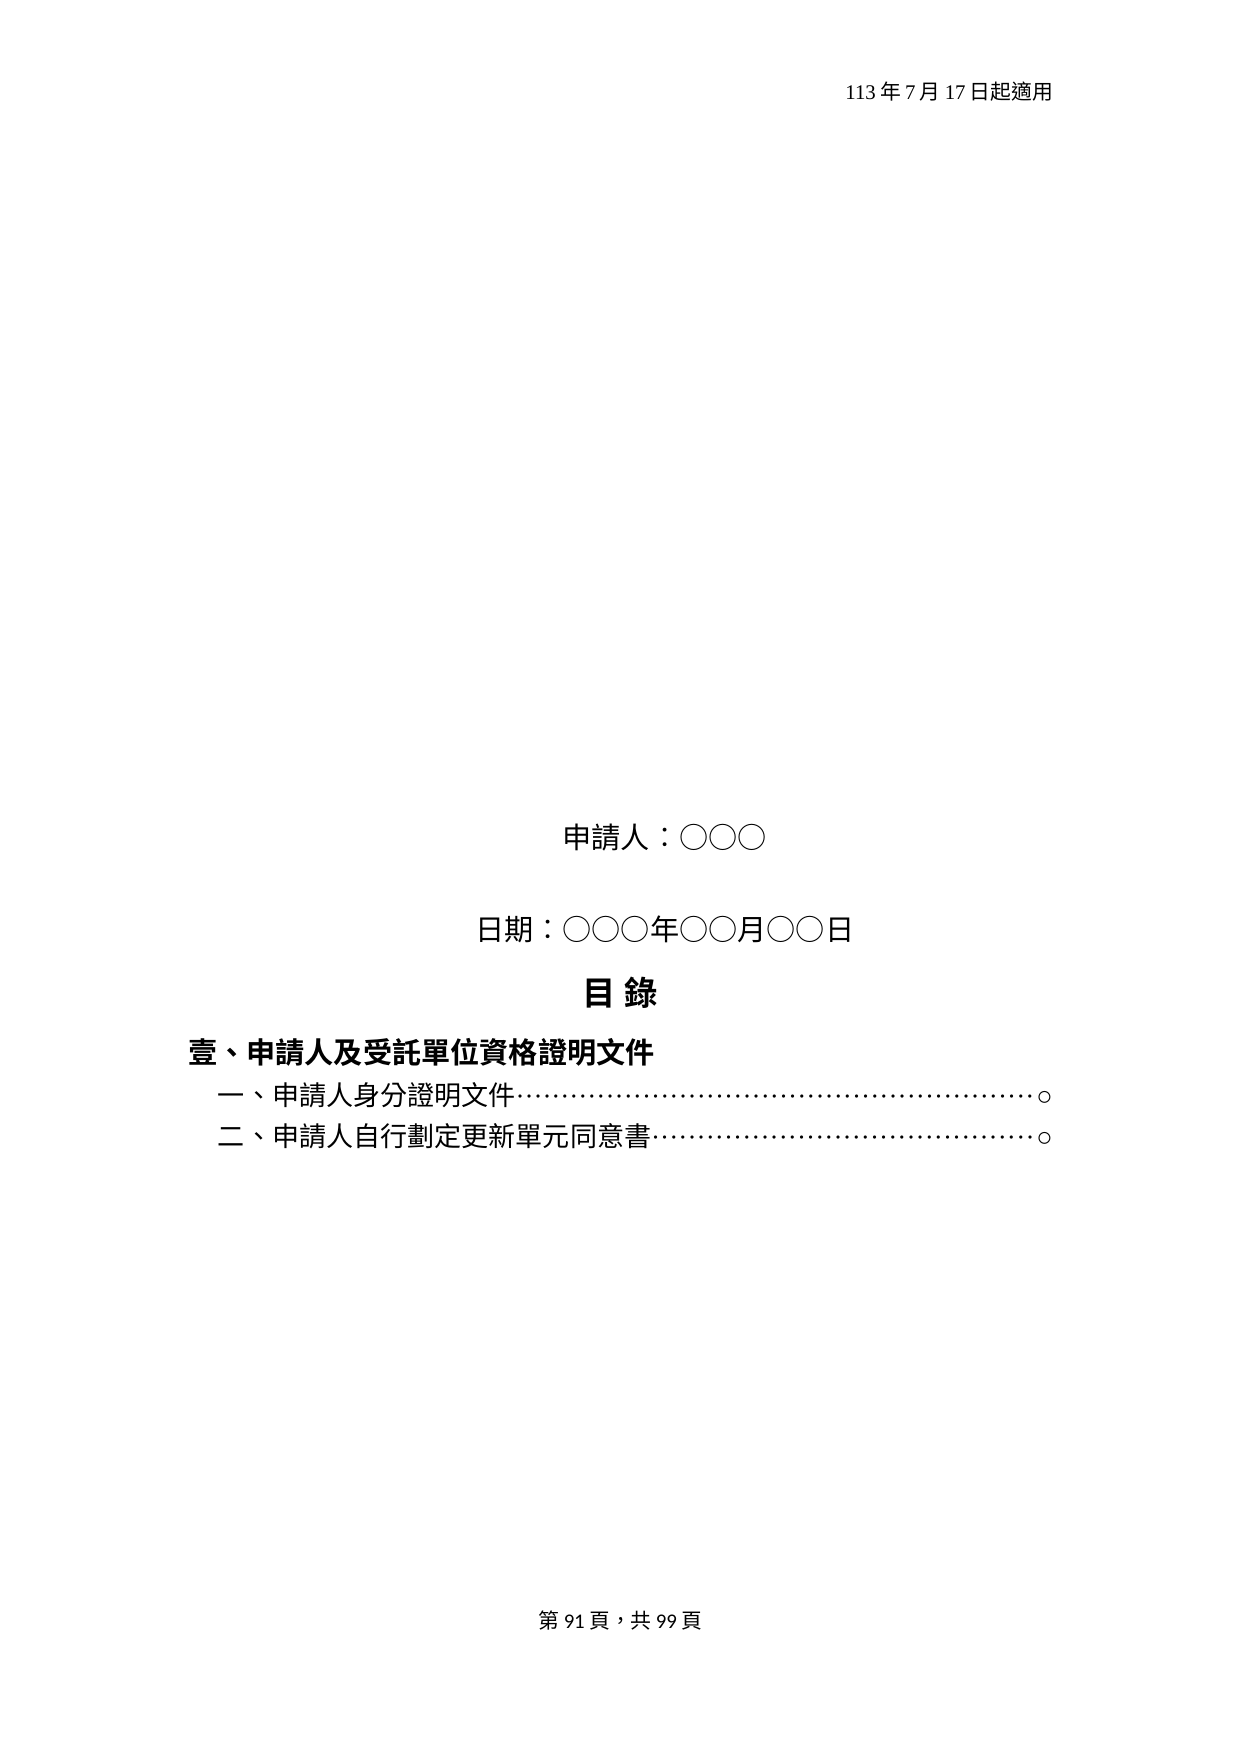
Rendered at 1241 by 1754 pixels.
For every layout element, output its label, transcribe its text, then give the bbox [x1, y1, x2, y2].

text 二、申請人自行劃定更新單元同意書 ○ [218, 1113, 1052, 1155]
text 一、申請人身分證明文件 ○ [218, 1072, 1052, 1113]
text 日期︰○○○年○○月○○日 [276, 903, 1052, 949]
text 壹、申請人及受託單位資格證明文件 [188, 1030, 1052, 1072]
text 目錄 [188, 949, 1052, 1011]
text 申請人︰○○○ [276, 811, 1052, 857]
